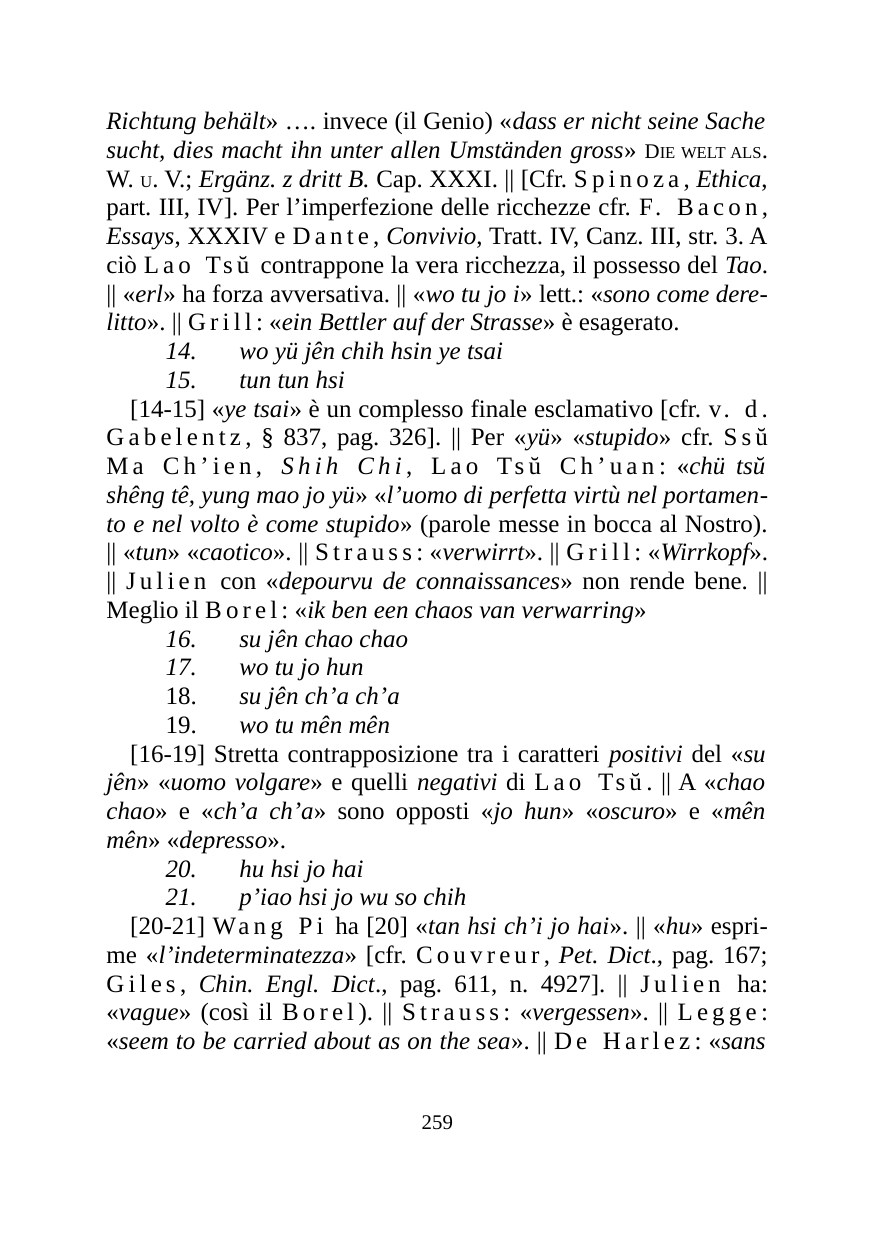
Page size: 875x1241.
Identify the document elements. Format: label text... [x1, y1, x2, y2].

list p’iao hsi jo wu so chih [165, 882, 768, 911]
text [16-19] Stretta contrapposizione tra i caratteri positivi del «su jên» «uomo volgare» e quelli negativi di Lao Tsŭ. || A «chao chao» e «ch’a ch’a» sono opposti «jo hun» «oscuro» e «mên mên» «depresso». [106, 739, 768, 854]
list tun tun hsi [165, 365, 768, 394]
list su jên chao chao [165, 624, 768, 652]
text [14-15] «ye tsai» è un complesso finale esclamativo [cfr. v. d. Gabelentz, § 837, pag. 326]. || Per «yü» «stupido» cfr. Ssŭ Ma Ch’ien, Shih Chi, Lao Tsŭ Ch’uan: «chü tsŭ shêng tê, yung mao jo yü» «l’uomo di perfetta virtù nel portamen­to e nel volto è come stupido» (parole messe in bocca al Nostro). || «tun» «caotico». || Strauss: «verwirrt». || Grill: «Wirrkopf». || Julien con «depourvu de connaissances» non rende bene. || Meglio il Borel: «ik ben een chaos van verwarring» [106, 394, 768, 624]
text Richtung behält» …. invece (il Genio) «dass er nicht seine Sache sucht, dies macht ihn unter allen Umständen gross» DIE WELT ALS. W. u. V.; Ergänz. z dritt B. Cap. XXXI. || [Cfr. Spinoza, Ethica, part. III, IV]. Per l’imperfezione delle ricchezze cfr. F. Bacon, Essays, XXXIV e Dante, Convivio, Tratt. IV, Canz. III, str. 3. A ciò Lao Tsŭ contrappone la vera ricchezza, il possesso del Tao. || «erl» ha forza avversativa. || «wo tu jo i» lett.: «sono come dere­litto». || Grill: «ein Bettler auf der Strasse» è esagerato. [106, 106, 768, 336]
list wo tu jo hun [165, 652, 768, 681]
list su jên ch’a ch’a [165, 681, 768, 710]
list wo tu mên mên [165, 710, 768, 739]
text [20-21] Wang Pi ha [20] «tan hsi ch’i jo hai». || «hu» espri­me «l’indeterminatezza» [cfr. Couvreur, Pet. Dict., pag. 167; Giles, Chin. Engl. Dict., pag. 611, n. 4927]. || Julien ha: «vague» (così il Borel). || Strauss: «vergessen». || Legge: «seem to be carried about as on the sea». || De Harlez: «sans [106, 911, 768, 1055]
list wo yü jên chih hsin ye tsai [165, 336, 768, 365]
list hu hsi jo hai [165, 854, 768, 882]
